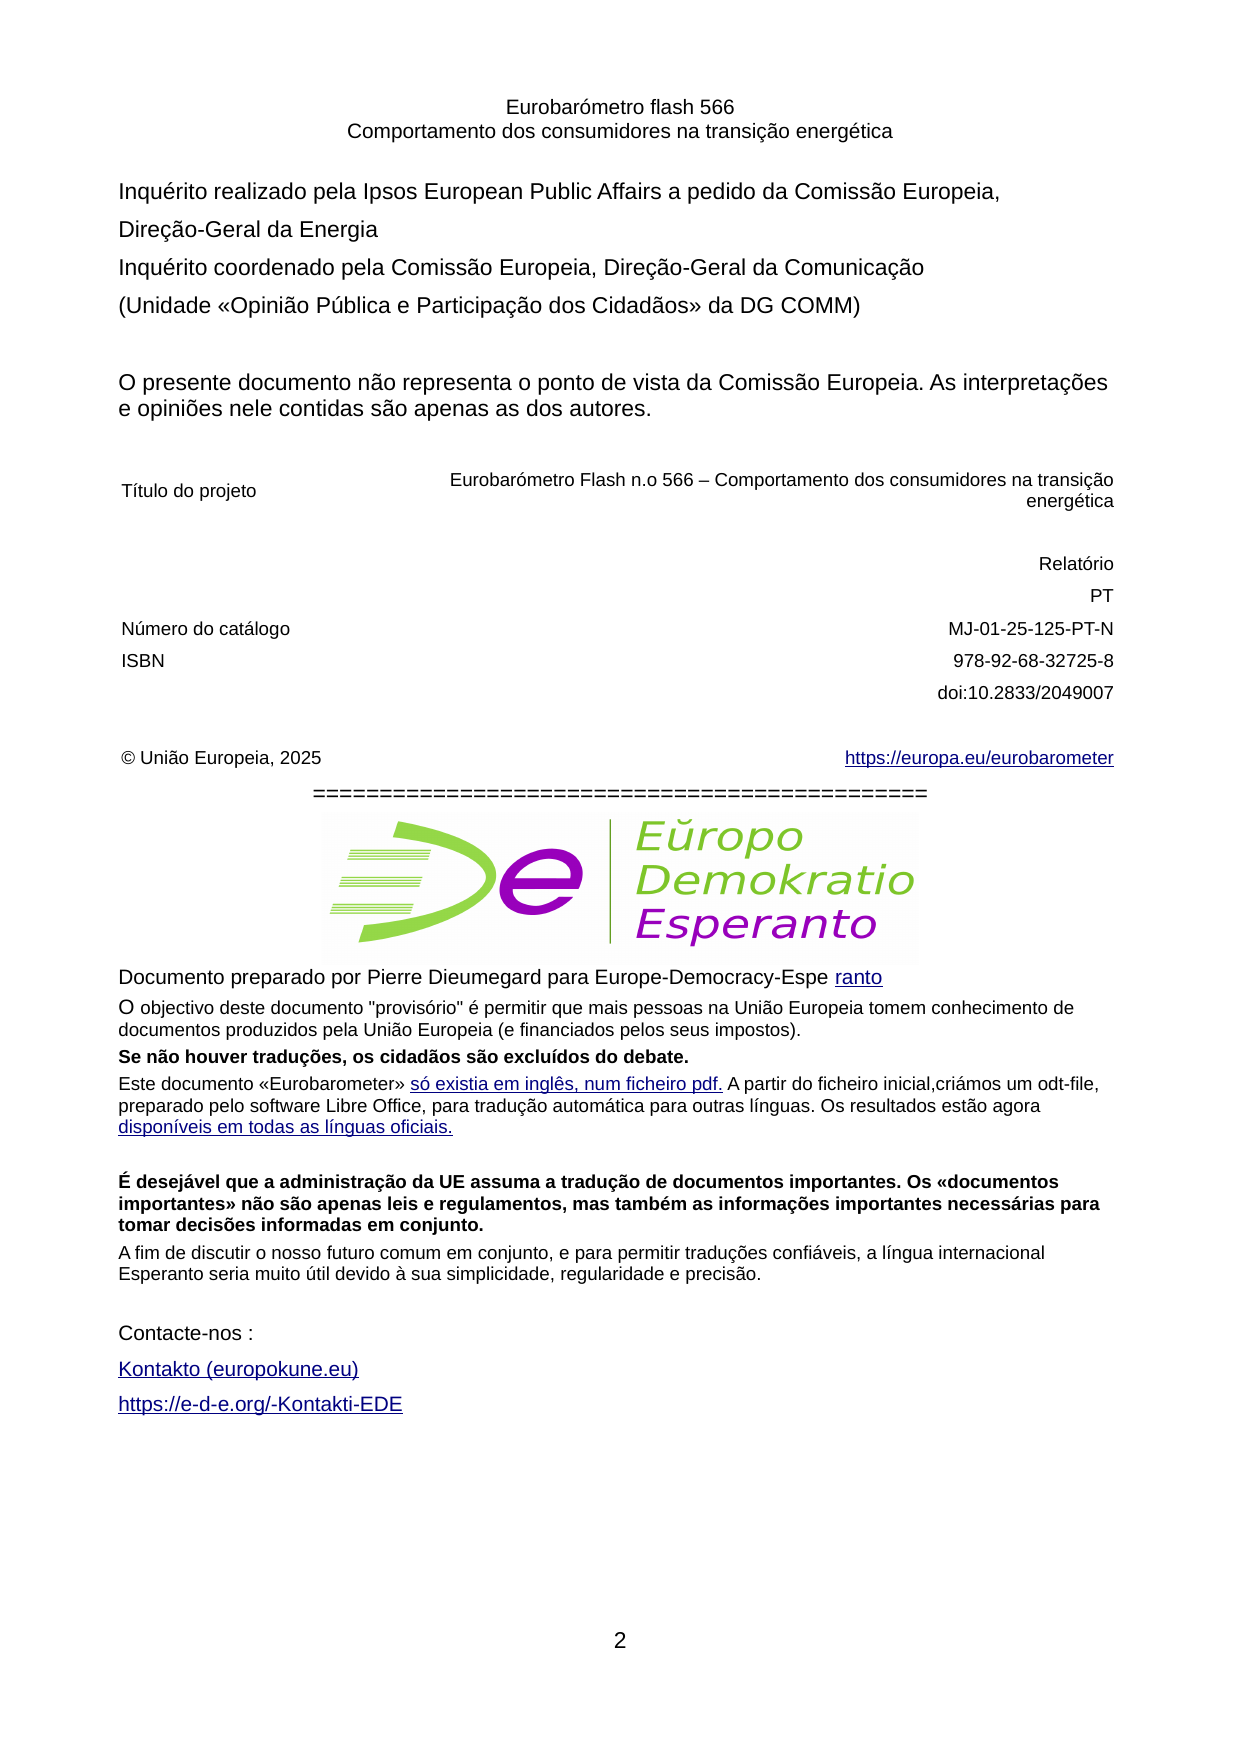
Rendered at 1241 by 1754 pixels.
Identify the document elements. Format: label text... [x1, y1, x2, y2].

table_cell [444, 709, 1117, 742]
table_cell Relatório [444, 547, 1117, 579]
text O objectivo deste documento "provisório" é permitir que mais pessoas na União Europeia tomem conhecimento de documentos produzidos pela União Europeia (e financiados pelos seus impostos). [118, 994, 1122, 1040]
table_cell doi:10.2833/2049007 [444, 677, 1117, 709]
picture [321, 812, 919, 965]
text Este documento «Eurobarometer» só existia em inglês, num ficheiro pdf. A partir do ficheiro inicial,criámos um odt-file, preparado pelo software Libre Office, para tradução automática para outras línguas. Os resultados estão agora disponíveis em todas as línguas oficiais. [118, 1073, 1122, 1138]
table_cell © União Europeia, 2025 [118, 742, 444, 774]
table_cell 978-92-68-32725-8 [444, 644, 1117, 677]
text Documento preparado por Pierre Dieumegard para Europe-Democracy-Espe ranto [118, 962, 1122, 989]
table_cell [118, 709, 444, 742]
text Direção-Geral da Energia [118, 216, 1122, 242]
table_cell https://europa.eu/eurobarometer [444, 742, 1117, 774]
table_header Eurobarómetro Flash n.o 566 – Comportamento dos consumidores na transição energética [444, 466, 1117, 515]
table_cell [118, 515, 444, 547]
table_cell MJ-01-25-125-PT-N [444, 612, 1117, 644]
text Inquérito coordenado pela Comissão Europeia, Direção-Geral da Comunicação [118, 254, 1122, 281]
text (Unidade «Opinião Pública e Participação dos Cidadãos» da DG COMM) [118, 292, 1122, 319]
table_cell [444, 515, 1117, 547]
table_header Título do projeto [118, 466, 444, 515]
table_cell [118, 547, 444, 579]
table_cell Número do catálogo [118, 612, 444, 644]
text É desejável que a administração da UE assuma a tradução de documentos importantes. Os «documentos importantes» não são apenas leis e regulamentos, mas também as informações importantes necessárias para tomar decisões informadas em conjunto. [118, 1171, 1122, 1236]
text ============================================== [118, 780, 1122, 806]
table_cell ISBN [118, 644, 444, 677]
table_cell [118, 580, 444, 612]
text Contacte-nos : [118, 1321, 1122, 1344]
text https://e-d-e.org/-Kontakti-EDE [118, 1392, 1122, 1416]
text O presente documento não representa o ponto de vista da Comissão Europeia. As interpretações e opiniões nele contidas são apenas as dos autores. [118, 369, 1122, 422]
text A fim de discutir o nosso futuro comum em conjunto, e para permitir traduções confiáveis, a língua internacional Esperanto seria muito útil devido à sua simplicidade, regularidade e precisão. [118, 1242, 1122, 1285]
text Inquérito realizado pela Ipsos European Public Affairs a pedido da Comissão Europeia, [118, 178, 1122, 204]
text Se não houver traduções, os cidadãos são excluídos do debate. [118, 1046, 1122, 1067]
table_cell PT [444, 580, 1117, 612]
text Kontakto (europokune.eu) [118, 1356, 1122, 1380]
table_cell [118, 677, 444, 709]
